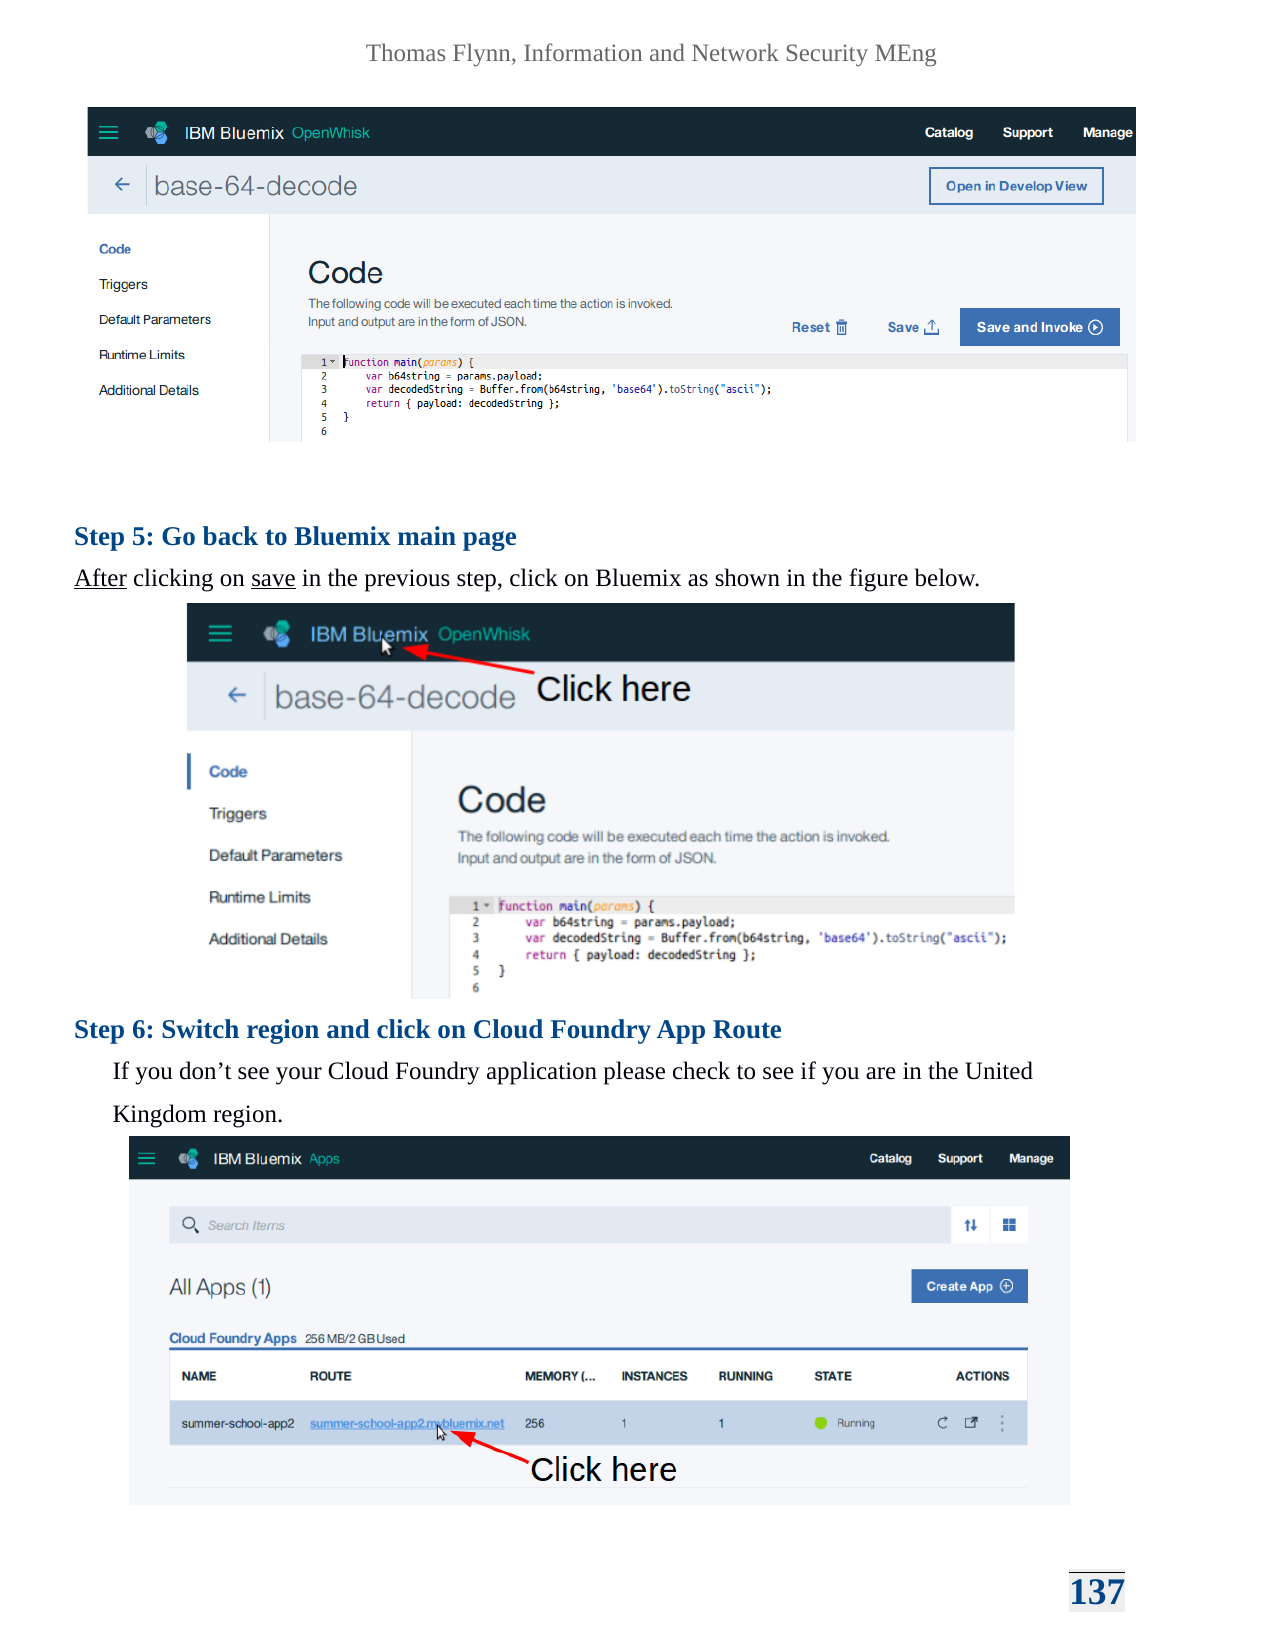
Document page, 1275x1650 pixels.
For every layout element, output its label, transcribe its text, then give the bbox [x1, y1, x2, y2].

subtitle Step 5: Go back to Bluemix main page [74, 520, 1125, 551]
subtitle Step 6: Switch region and click on Cloud Foundry App Route [74, 1013, 1125, 1044]
text If you don’t see your Cloud Foundry application please check to see if you are in the United Kingdom region. [112, 1056, 1125, 1128]
picture [87, 107, 1136, 442]
picture [129, 1136, 1070, 1505]
picture [186, 603, 1015, 999]
text After clicking on save in the previous step, click on Bluemix as shown in the figure below. [74, 563, 1125, 592]
